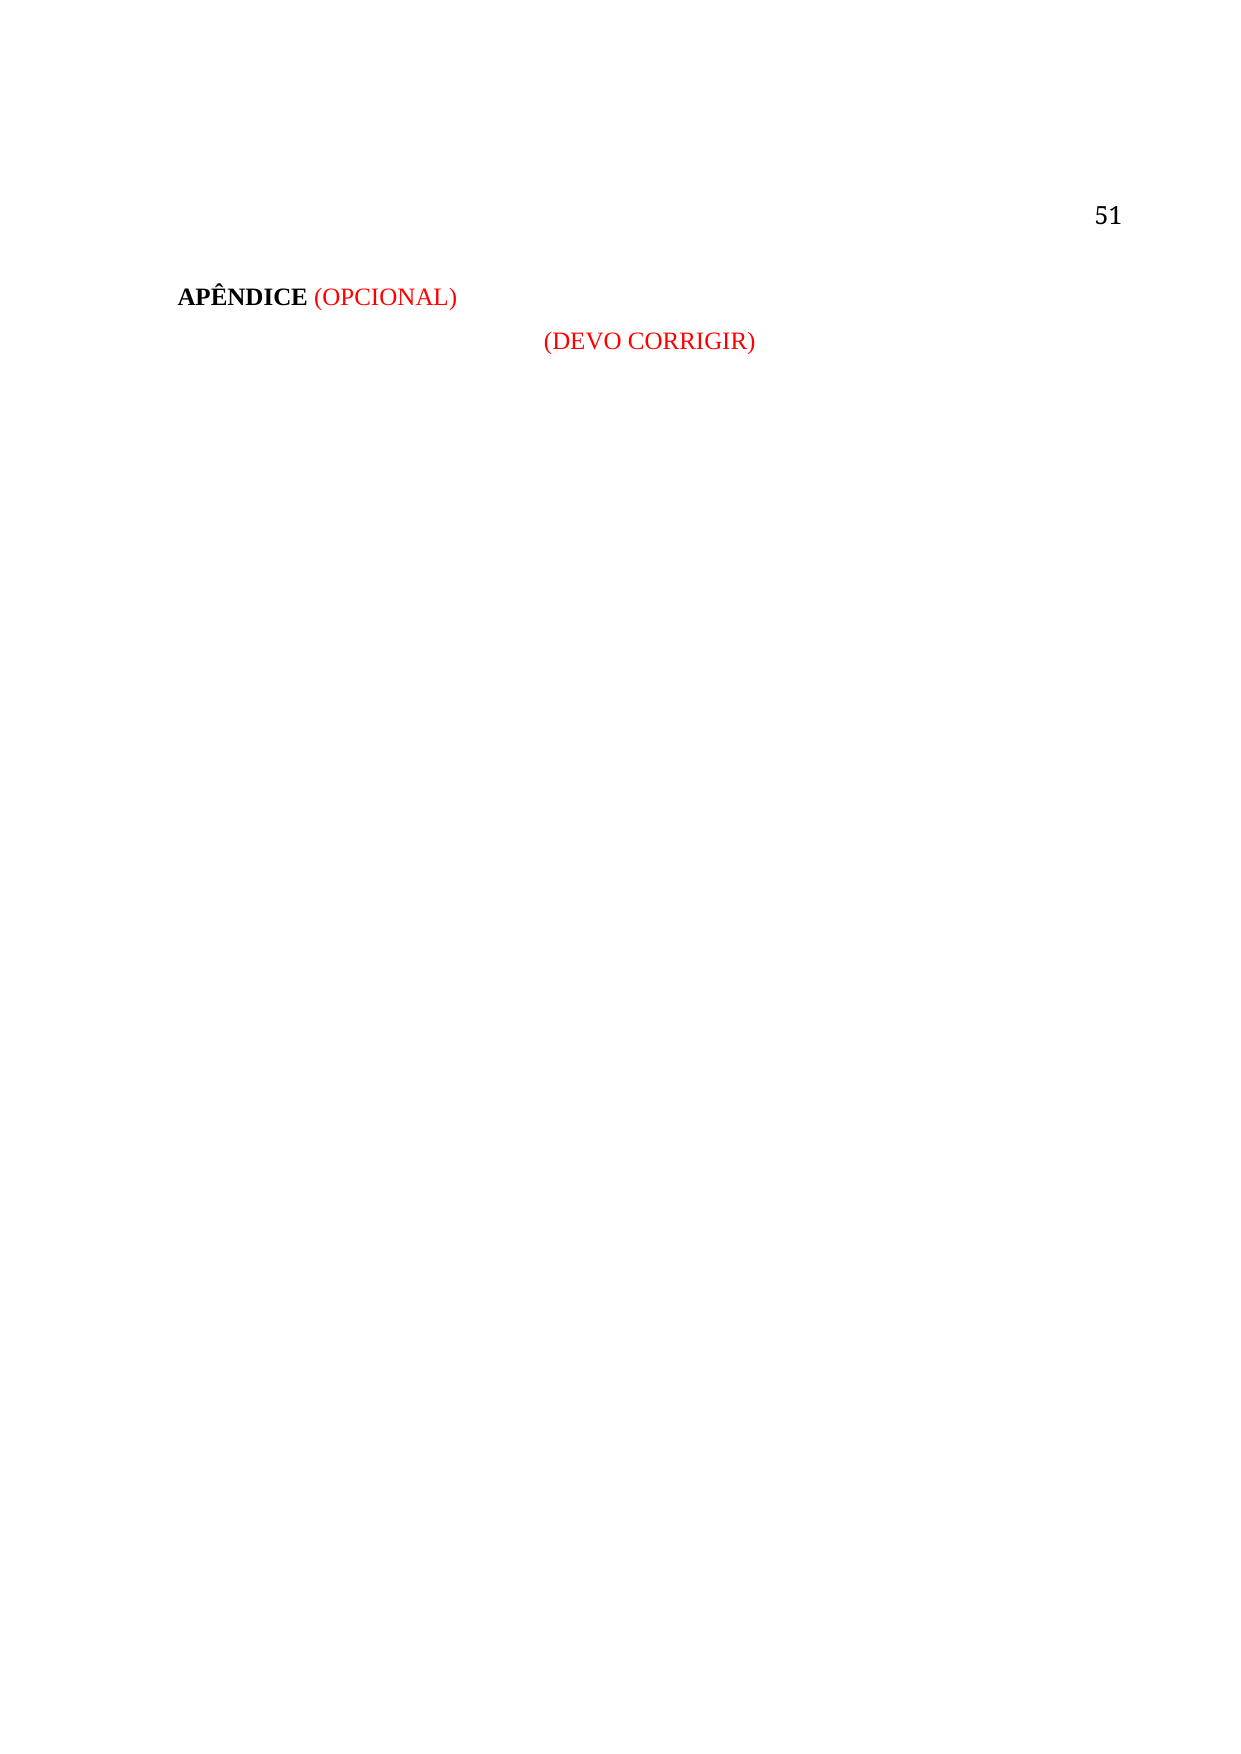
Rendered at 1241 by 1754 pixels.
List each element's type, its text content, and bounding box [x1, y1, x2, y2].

subtitle APÊNDICE (OPCIONAL) [177, 282, 1122, 311]
text (DEVO CORRIGIR) [177, 325, 1122, 355]
